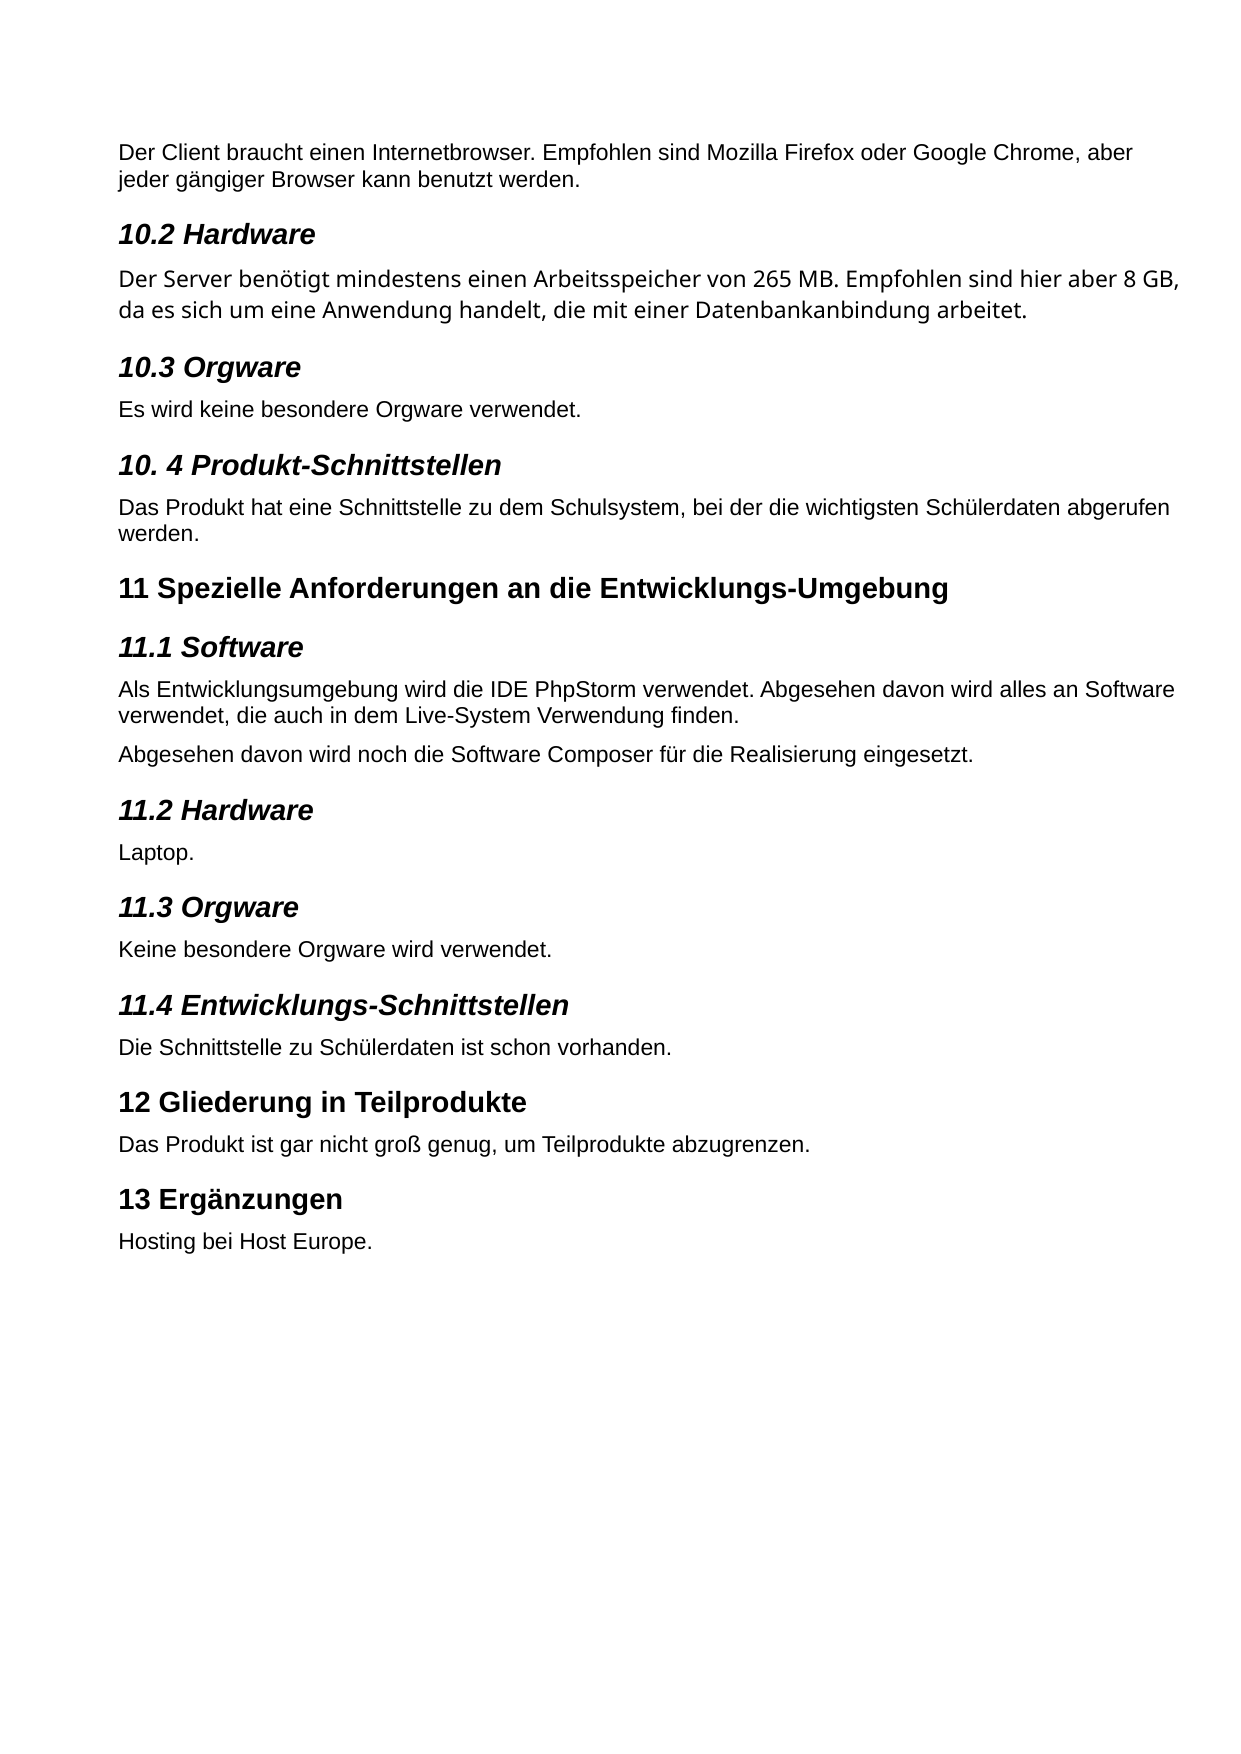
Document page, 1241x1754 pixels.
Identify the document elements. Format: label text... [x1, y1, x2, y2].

text Keine besondere Orgware wird verwendet. [118, 936, 1181, 962]
text Die Schnittstelle zu Schülerdaten ist schon vorhanden. [118, 1033, 1181, 1060]
text Laptop. [118, 839, 1181, 865]
text Das Produkt hat eine Schnittstelle zu dem Schulsystem, bei der die wichtigsten Schülerdaten abgerufen werden. [118, 494, 1181, 547]
subtitle 11.1 Software [118, 630, 1181, 664]
subtitle 12 Gliederung in Teilprodukte [118, 1085, 1181, 1118]
text Als Entwicklungsumgebung wird die IDE PhpStorm verwendet. Abgesehen davon wird alles an Software verwendet, die auch in dem Live-System Verwendung finden. [118, 676, 1181, 729]
subtitle 10. 4 Produkt-Schnittstellen [118, 448, 1181, 481]
text Hosting bei Host Europe. [118, 1228, 1181, 1255]
subtitle 10.2 Hardware [118, 217, 1181, 250]
subtitle 11 Spezielle Anforderungen an die Entwicklungs-Umgebung [118, 572, 1181, 605]
text Der Client braucht einen Internetbrowser. Empfohlen sind Mozilla Firefox oder Google Chrome, aber jeder gängiger Browser kann benutzt werden. [118, 139, 1181, 192]
text Das Produkt ist gar nicht groß genug, um Teilprodukte abzugrenzen. [118, 1131, 1181, 1157]
text Abgesehen davon wird noch die Software Composer für die Realisierung eingesetzt. [118, 741, 1181, 768]
subtitle 11.4 Entwicklungs-Schnittstellen [118, 987, 1181, 1021]
subtitle 13 Ergänzungen [118, 1182, 1181, 1216]
text Es wird keine besondere Orgware verwendet. [118, 396, 1181, 423]
subtitle 11.3 Orgware [118, 890, 1181, 924]
subtitle 11.2 Hardware [118, 793, 1181, 826]
subtitle 10.3 Orgware [118, 350, 1181, 384]
text Der Server benötigt mindestens einen Arbeitsspeicher von 265 MB. Empfohlen sind hier aber 8 GB, da es sich um eine Anwendung handelt, die mit einer Datenbankanbindung arbeitet. [118, 263, 1181, 325]
